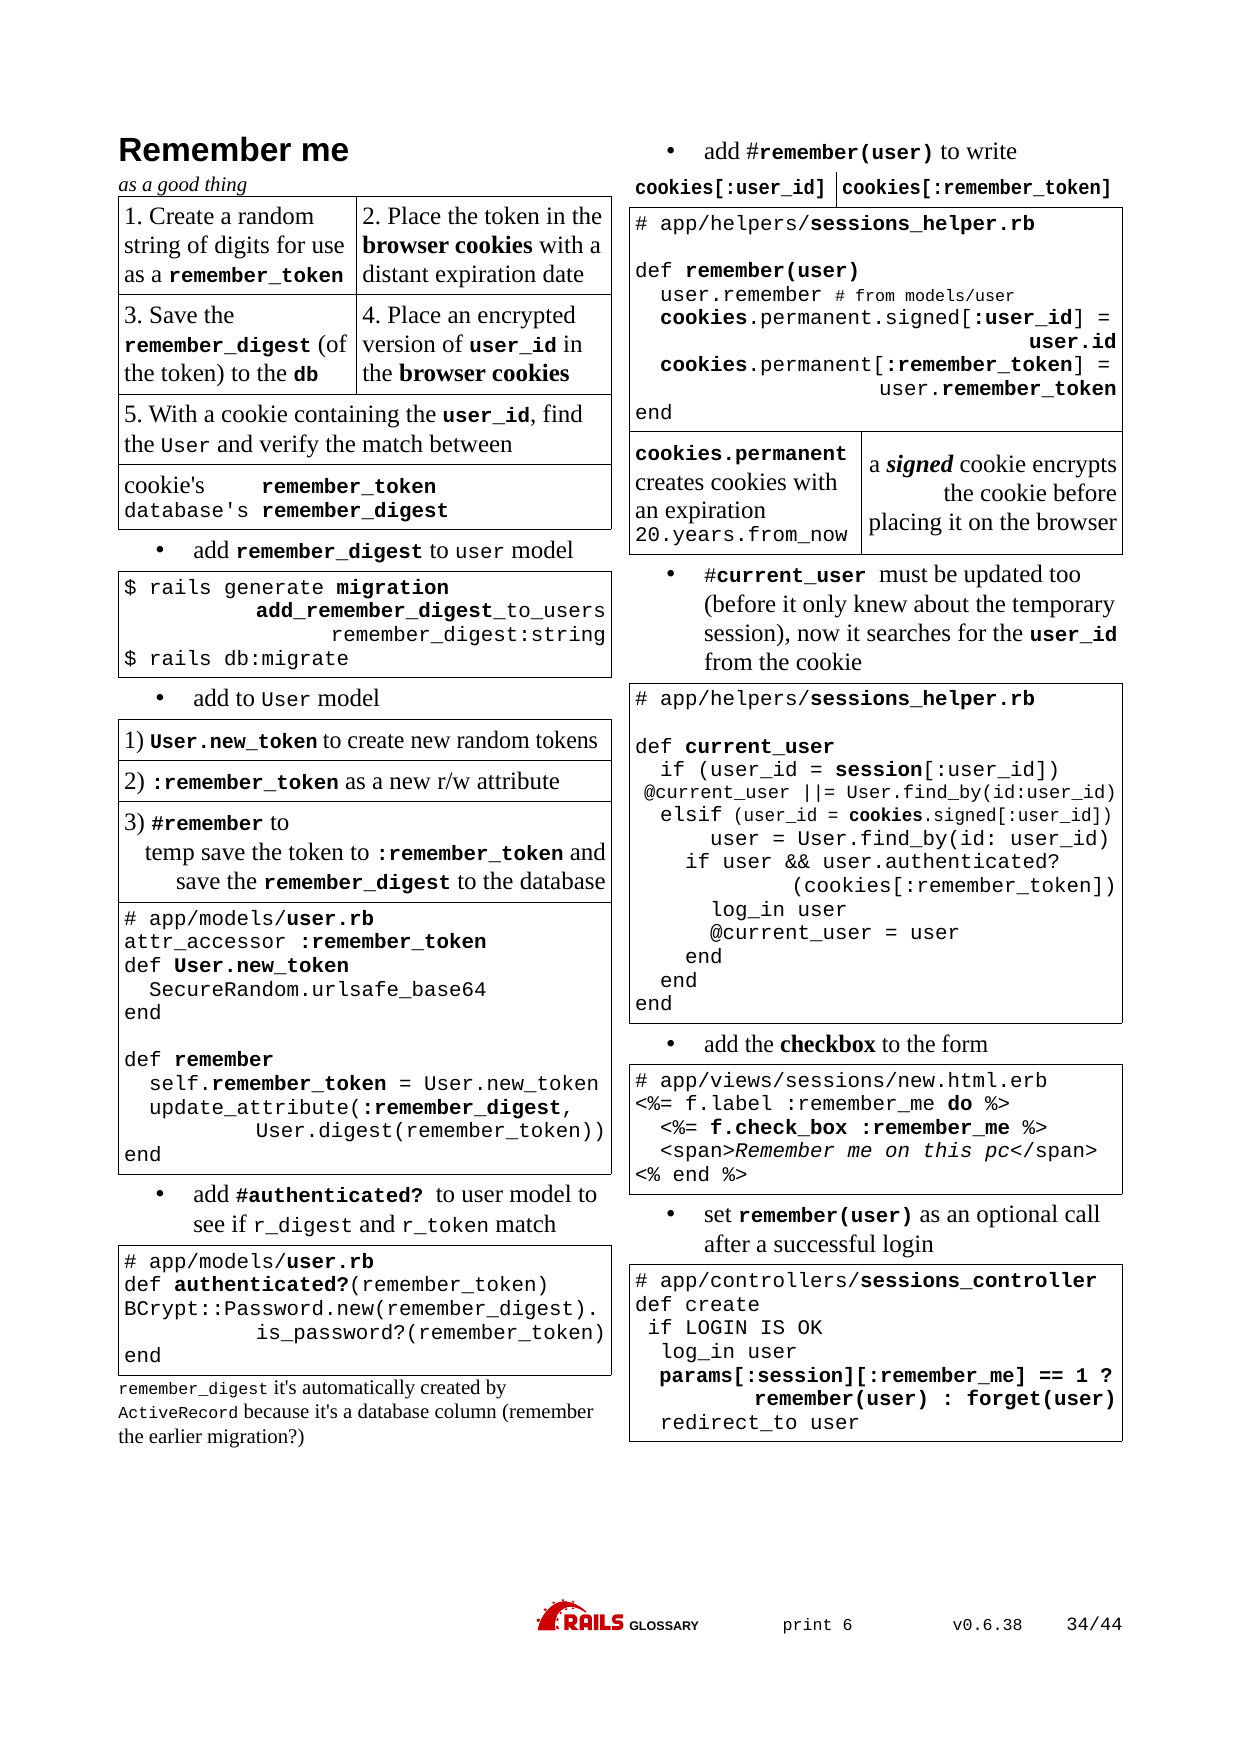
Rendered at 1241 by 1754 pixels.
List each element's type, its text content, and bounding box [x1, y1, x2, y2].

table_header a signed cookie encrypts the cookie before placing it on the browser [862, 432, 1122, 553]
table_header cookies.permanent creates cookies with an expiration 20.years.from_now [630, 432, 861, 553]
table_header cookies[:user_id] [629, 172, 836, 207]
list add #authenticated? to user model to see if r_digest and r_token match [156, 1179, 611, 1239]
text as a good thing [118, 171, 611, 196]
table_cell 4. Place an encrypted version of user_id in the browser cookies [357, 295, 611, 394]
table_header # app/helpers/sessions_helper.rb def current_user if (user_id = session[:user_id]) @current_user ||= User.find_by(id:user_id) elsif (user_id = cookies.signed[:user_id]) user = User.find_by(id: user_id) if user && user.authenticated? (cookies[:remember_token]) log_in user @current_user = user end end end [630, 684, 1122, 1023]
table_cell 2) :remember_token as a new r/w attribute [119, 761, 611, 801]
table_header cookies[:remember_token] [837, 172, 1122, 207]
table_header $ rails generate migration add_remember_digest_to_users remember_digest:string $ rails db:migrate [119, 572, 611, 677]
table_header # app/models/user.rb attr_accessor :remember_token def User.new_token SecureRandom.urlsafe_base64 end def remember self.remember_token = User.new_token update_attribute(:remember_digest, User.digest(remember_token)) end [119, 903, 611, 1173]
list add remember_digest to user model [156, 535, 611, 565]
list add to User model [156, 683, 611, 713]
list #current_user must be updated too (before it only knew about the temporary session), now it searches for the user_id from the cookie [666, 559, 1122, 676]
table_header 1) User.new_token to create new random tokens [119, 720, 611, 760]
text remember_digest it's automatically created by ActiveRecord because it's a database column (remember the earlier migration?) [118, 1376, 611, 1448]
table_cell 3. Save the remember_digest (of the token) to the db [119, 295, 356, 394]
table_cell 3) #remember to temp save the token to :remember_token and save the remember_digest to the database [119, 802, 611, 902]
table_header # app/views/sessions/new.html.erb <%= f.label :remember_me do %> <%= f.check_box :remember_me %> <span>Remember me on this pc</span> <% end %> [630, 1065, 1122, 1193]
table_header 1. Create a random string of digits for use as a remember_token [119, 197, 356, 294]
subtitle Remember me [118, 130, 611, 168]
list add #remember(user) to write [666, 136, 1122, 165]
table_header # app/controllers/sessions_controller def create if LOGIN IS OK log_in user params[:session][:remember_me] == 1 ? remember(user) : forget(user) redirect_to user [630, 1265, 1122, 1441]
table_cell cookie's remember_token database's remember_digest [119, 465, 611, 529]
table_cell 5. With a cookie containing the user_id, find the User and verify the match between [119, 395, 611, 464]
table_header # app/helpers/sessions_helper.rb def remember(user) user.remember # from models/user cookies.permanent.signed[:user_id] = user.id cookies.permanent[:remember_token] = user.remember_token end [630, 208, 1122, 431]
table_header # app/models/user.rb def authenticated?(remember_token) BCrypt::Password.new(remember_digest). is_password?(remember_token) end [119, 1246, 611, 1375]
table_header 2. Place the token in the browser cookies with a distant expiration date [357, 197, 611, 294]
list add the checkbox to the form [666, 1029, 1122, 1057]
list set remember(user) as an optional call after a successful login [666, 1199, 1122, 1258]
